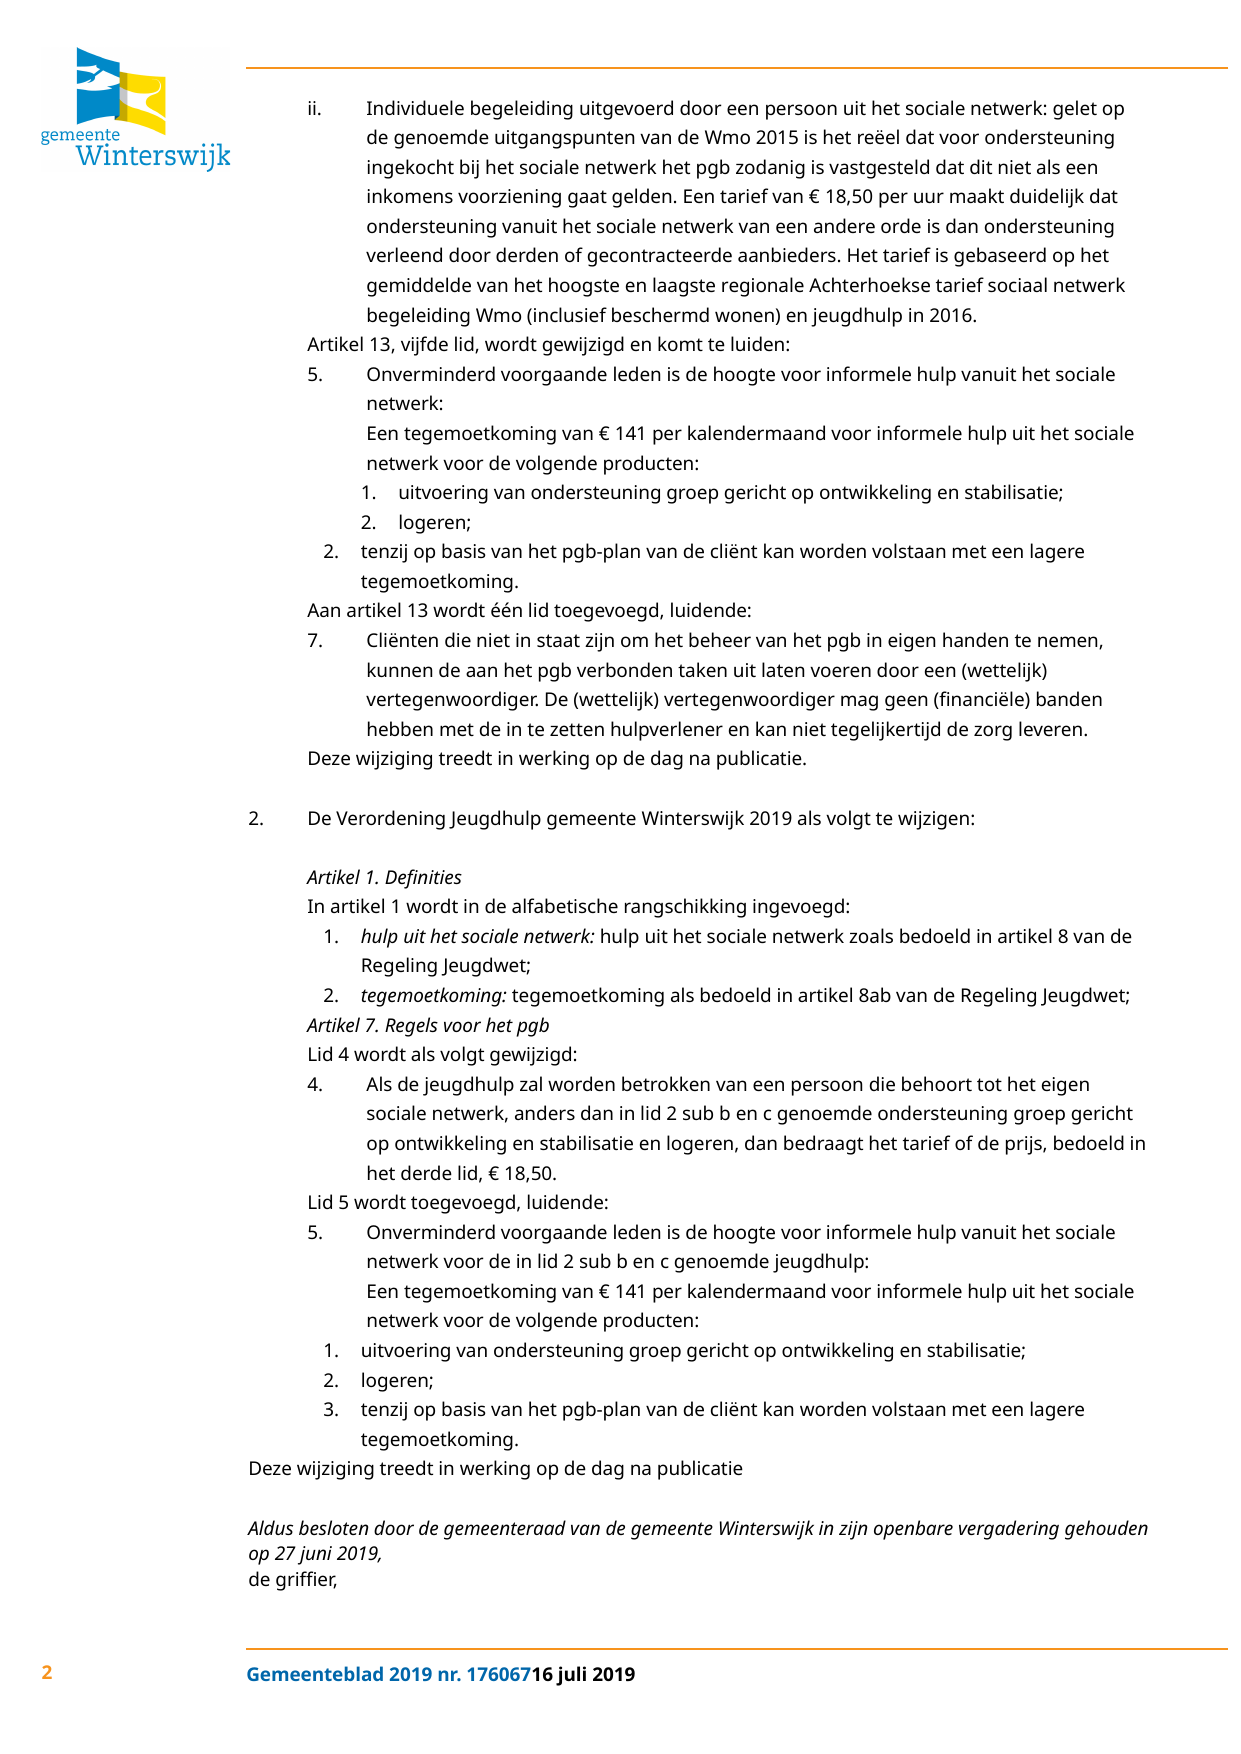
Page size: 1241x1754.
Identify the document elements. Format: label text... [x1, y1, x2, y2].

list tegemoetkoming: tegemoetkoming als bedoeld in artikel 8ab van de Regeling Jeugdwet; [323, 982, 1152, 1008]
list In artikel 1 wordt in de alfabetische rangschikking ingevoegd: [248, 893, 1152, 919]
list Onverminderd voorgaande leden is de hoogte voor informele hulp vanuit het sociale netwerk: [307, 361, 1152, 416]
list Aan artikel 13 wordt één lid toegevoegd, luidende: [248, 598, 1152, 623]
text Deze wijziging treedt in werking op de dag na publicatie [248, 1456, 1152, 1481]
list hulp uit het sociale netwerk: hulp uit het sociale netwerk zoals bedoeld in artikel 8 van de Regeling Jeugdwet; [323, 923, 1152, 978]
list Cliënten die niet in staat zijn om het beheer van het pgb in eigen handen te nemen, kunnen de aan het pgb verbonden taken uit laten voeren door een (wettelijk) vertegenwoordiger. De (wettelijk) vertegenwoordiger mag geen (financiële) banden hebben met de in te zetten hulpverlener en kan niet tegelijkertijd de zorg leveren. [307, 627, 1152, 742]
list Artikel 13, vijfde lid, wordt gewijzigd en komt te luiden: [248, 331, 1152, 357]
list Een tegemoetkoming van € 141 per kalendermaand voor informele hulp uit het sociale netwerk voor de volgende producten: [307, 1278, 1152, 1333]
list Een tegemoetkoming van € 141 per kalendermaand voor informele hulp uit het sociale netwerk voor de volgende producten: [307, 420, 1152, 476]
picture [225, 153, 231, 162]
list tenzij op basis van het pgb-plan van de cliënt kan worden volstaan met een lagere tegemoetkoming. [323, 538, 1152, 594]
list logeren; [323, 1367, 1152, 1393]
list Lid 4 wordt als volgt gewijzigd: [248, 1041, 1152, 1067]
text Aldus besloten door de gemeenteraad van de gemeente Winterswijk in zijn openbare vergadering gehouden op 27 juni 2019, [248, 1515, 1152, 1566]
list Onverminderd voorgaande leden is de hoogte voor informele hulp vanuit het sociale netwerk voor de in lid 2 sub b en c genoemde jeugdhulp: [307, 1219, 1152, 1274]
list Deze wijziging treedt in werking op de dag na publicatie. [248, 746, 1152, 771]
text de griffier, [248, 1566, 1152, 1592]
list tenzij op basis van het pgb-plan van de cliënt kan worden volstaan met een lagere tegemoetkoming. [323, 1396, 1152, 1452]
list Als de jeugdhulp zal worden betrokken van een persoon die behoort tot het eigen sociale netwerk, anders dan in lid 2 sub b en c genoemde ondersteuning groep gericht op ontwikkeling en stabilisatie en logeren, dan bedraagt het tarief of de prijs, bedoeld in het derde lid, € 18,50. [307, 1071, 1152, 1186]
list Lid 5 wordt toegevoegd, luidende: [248, 1189, 1152, 1215]
list logeren; [361, 509, 1152, 535]
list Individuele begeleiding uitgevoerd door een persoon uit het sociale netwerk: gelet op de genoemde uitgangspunten van de Wmo 2015 is het reëel dat voor ondersteuning ingekocht bij het sociale netwerk het pgb zodanig is vastgesteld dat dit niet als een inkomens voorziening gaat gelden. Een tarief van € 18,50 per uur maakt duidelijk dat ondersteuning vanuit het sociale netwerk van een andere orde is dan ondersteuning verleend door derden of gecontracteerde aanbieders. Het tarief is gebaseerd op het gemiddelde van het hoogste en laagste regionale Achterhoekse tarief sociaal netwerk begeleiding Wmo (inclusief beschermd wonen) en jeugdhulp in 2016. [307, 95, 1152, 328]
picture [41, 47, 231, 172]
list uitvoering van ondersteuning groep gericht op ontwikkeling en stabilisatie; [323, 1337, 1152, 1363]
list De Verordening Jeugdhulp gemeente Winterswijk 2019 als volgt te wijzigen: [248, 805, 1152, 831]
list Artikel 7. Regels voor het pgb [248, 1012, 1152, 1038]
list uitvoering van ondersteuning groep gericht op ontwikkeling en stabilisatie; [361, 479, 1152, 505]
list Artikel 1. Definities [248, 864, 1152, 890]
